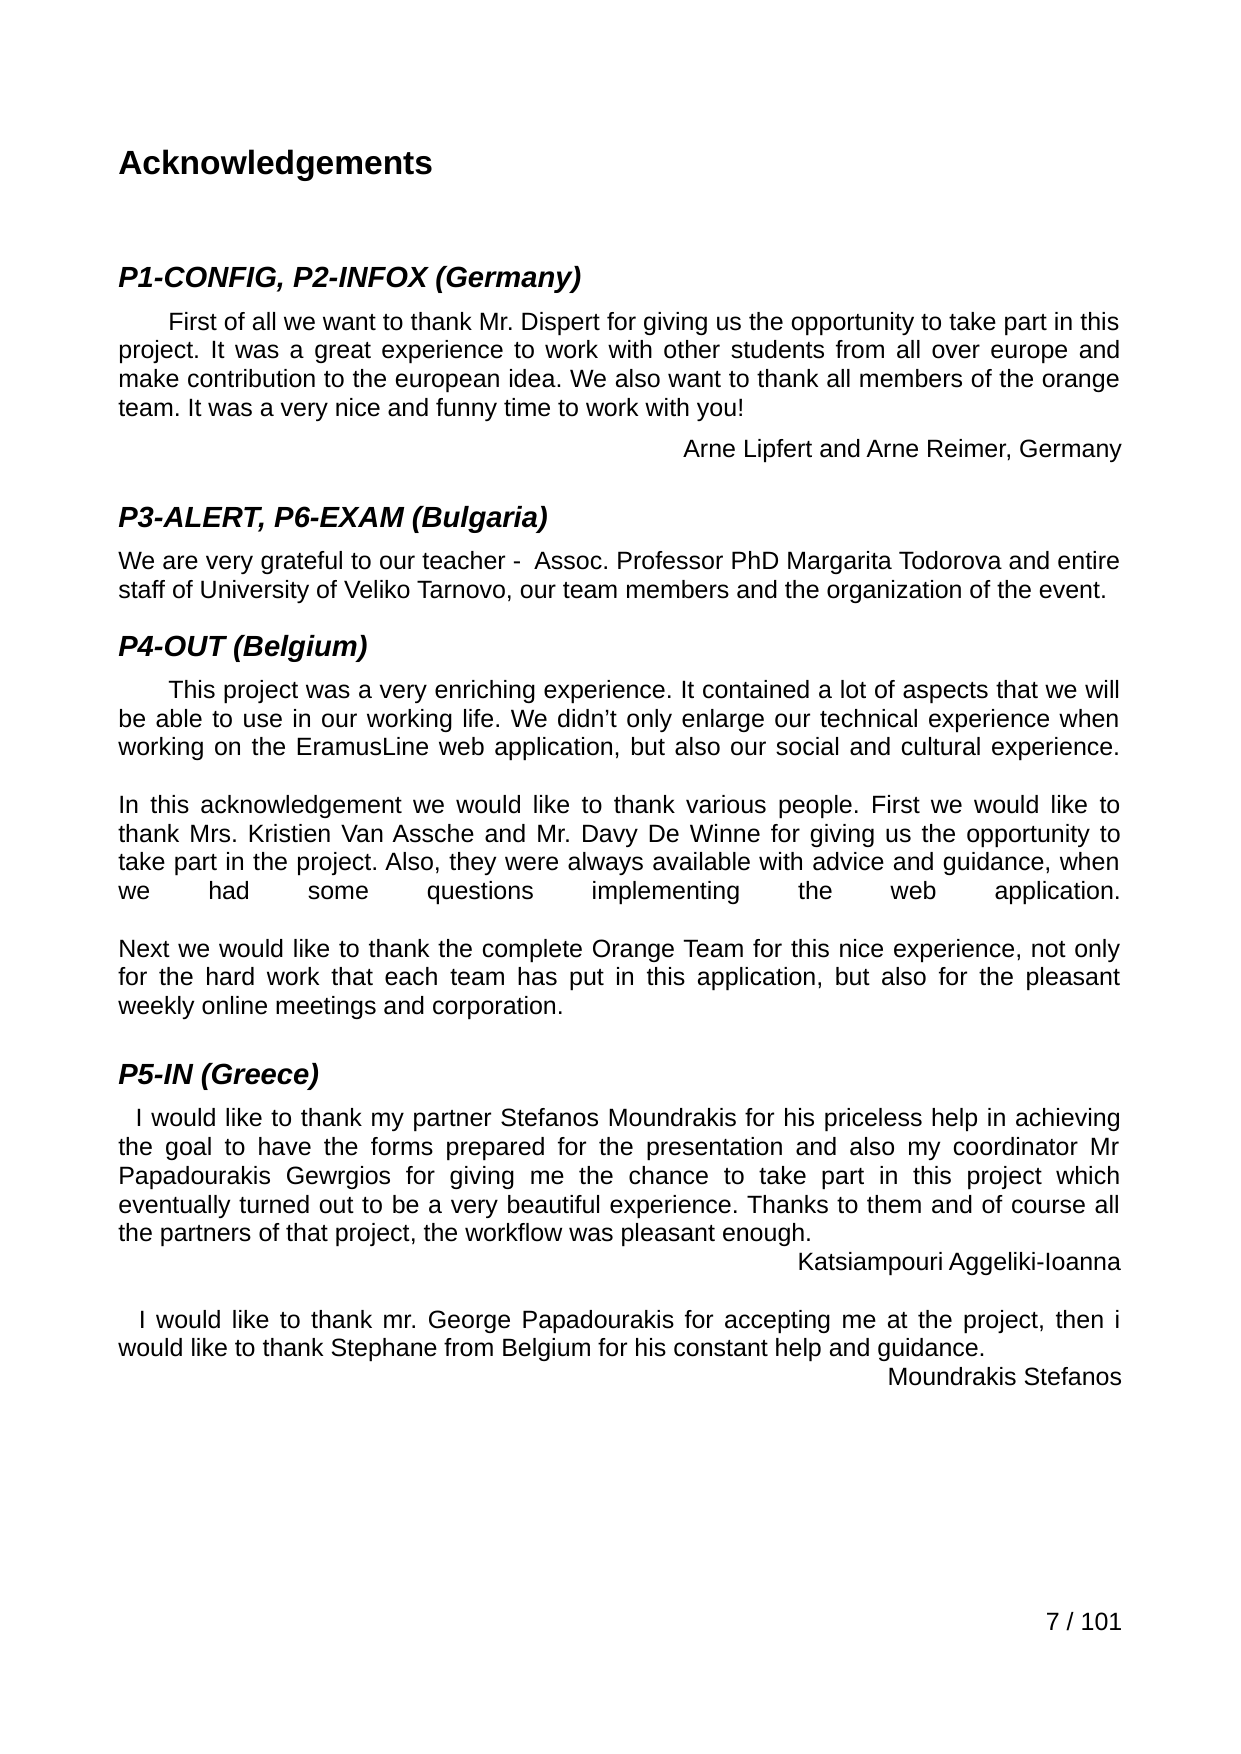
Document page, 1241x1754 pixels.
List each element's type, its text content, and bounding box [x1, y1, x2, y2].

text Arne Lipfert and Arne Reimer, Germany [118, 434, 1122, 463]
text I would like to thank my partner Stefanos Moundrakis for his priceless help in achieving the goal to have the forms prepared for the presentation and also my coordinator Mr Papadourakis Gewrgios for giving me the chance to take part in this project which eventually turned out to be a very beautiful experience. Thanks to them and of course all the partners of that project, the workflow was pleasant enough. [118, 1103, 1122, 1247]
text First of all we want to thank Mr. Dispert for giving us the opportunity to take part in this project. It was a great experience to work with other students from all over europe and make contribution to the european idea. We also want to thank all members of the orange team. It was a very nice and funny time to work with you! [118, 307, 1122, 422]
subtitle P4-OUT (Belgium) [118, 629, 1122, 662]
text Katsiampouri Aggeliki-Ioanna [118, 1247, 1122, 1276]
subtitle P1-CONFIG, P2-INFOX (Germany) [118, 261, 1122, 294]
subtitle P5-IN (Greece) [118, 1057, 1122, 1091]
text We are very grateful to our teacher - Assoc. Professor PhD Margarita Todorova and entire staff of University of Veliko Tarnovo, our team members and the organization of the event. [118, 546, 1122, 604]
text This project was a very enriching experience. It contained a lot of aspects that we will be able to use in our working life. We didn’t only enlarge our technical experience when working on the EramusLine web application, but also our social and cultural experience. In this acknowledgement we would like to thank various people. First we would like to thank Mrs. Kristien Van Assche and Mr. Davy De Winne for giving us the opportunity to take part in the project. Also, they were always available with advice and guidance, when we had some questions implementing the web application. Next we would like to thank the complete Orange Team for this nice experience, not only for the hard work that each team has put in this application, but also for the pleasant weekly online meetings and corporation. [118, 675, 1122, 1020]
subtitle P3-ALERT, P6-EXAM (Bulgaria) [118, 500, 1122, 534]
text I would like to thank mr. George Papadourakis for accepting me at the project, then i would like to thank Stephane from Belgium for his constant help and guidance. [118, 1305, 1122, 1362]
subtitle Acknowledgements [118, 143, 1122, 182]
text Moundrakis Stefanos [118, 1362, 1122, 1391]
